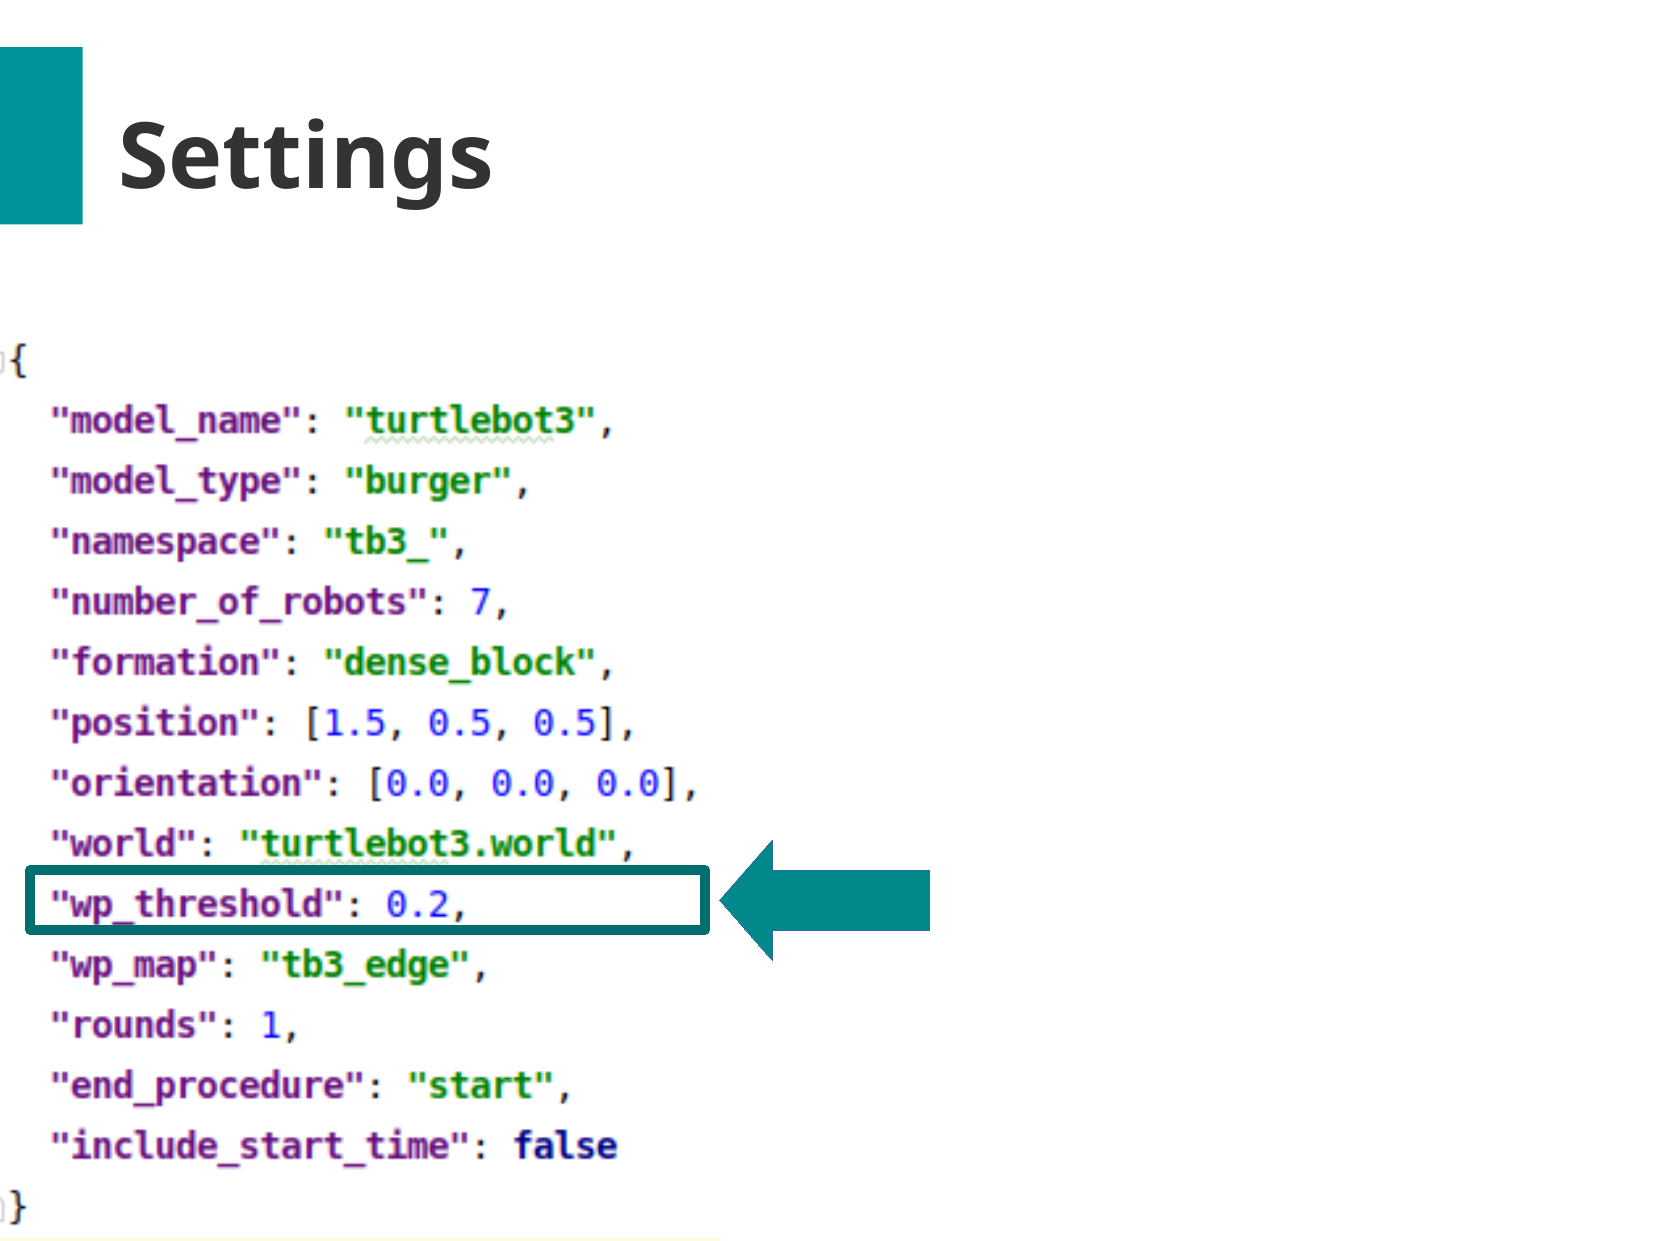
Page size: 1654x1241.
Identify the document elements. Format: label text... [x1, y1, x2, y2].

picture [0, 334, 720, 1241]
title Settings [118, 49, 1571, 257]
text_box [719, 840, 930, 961]
